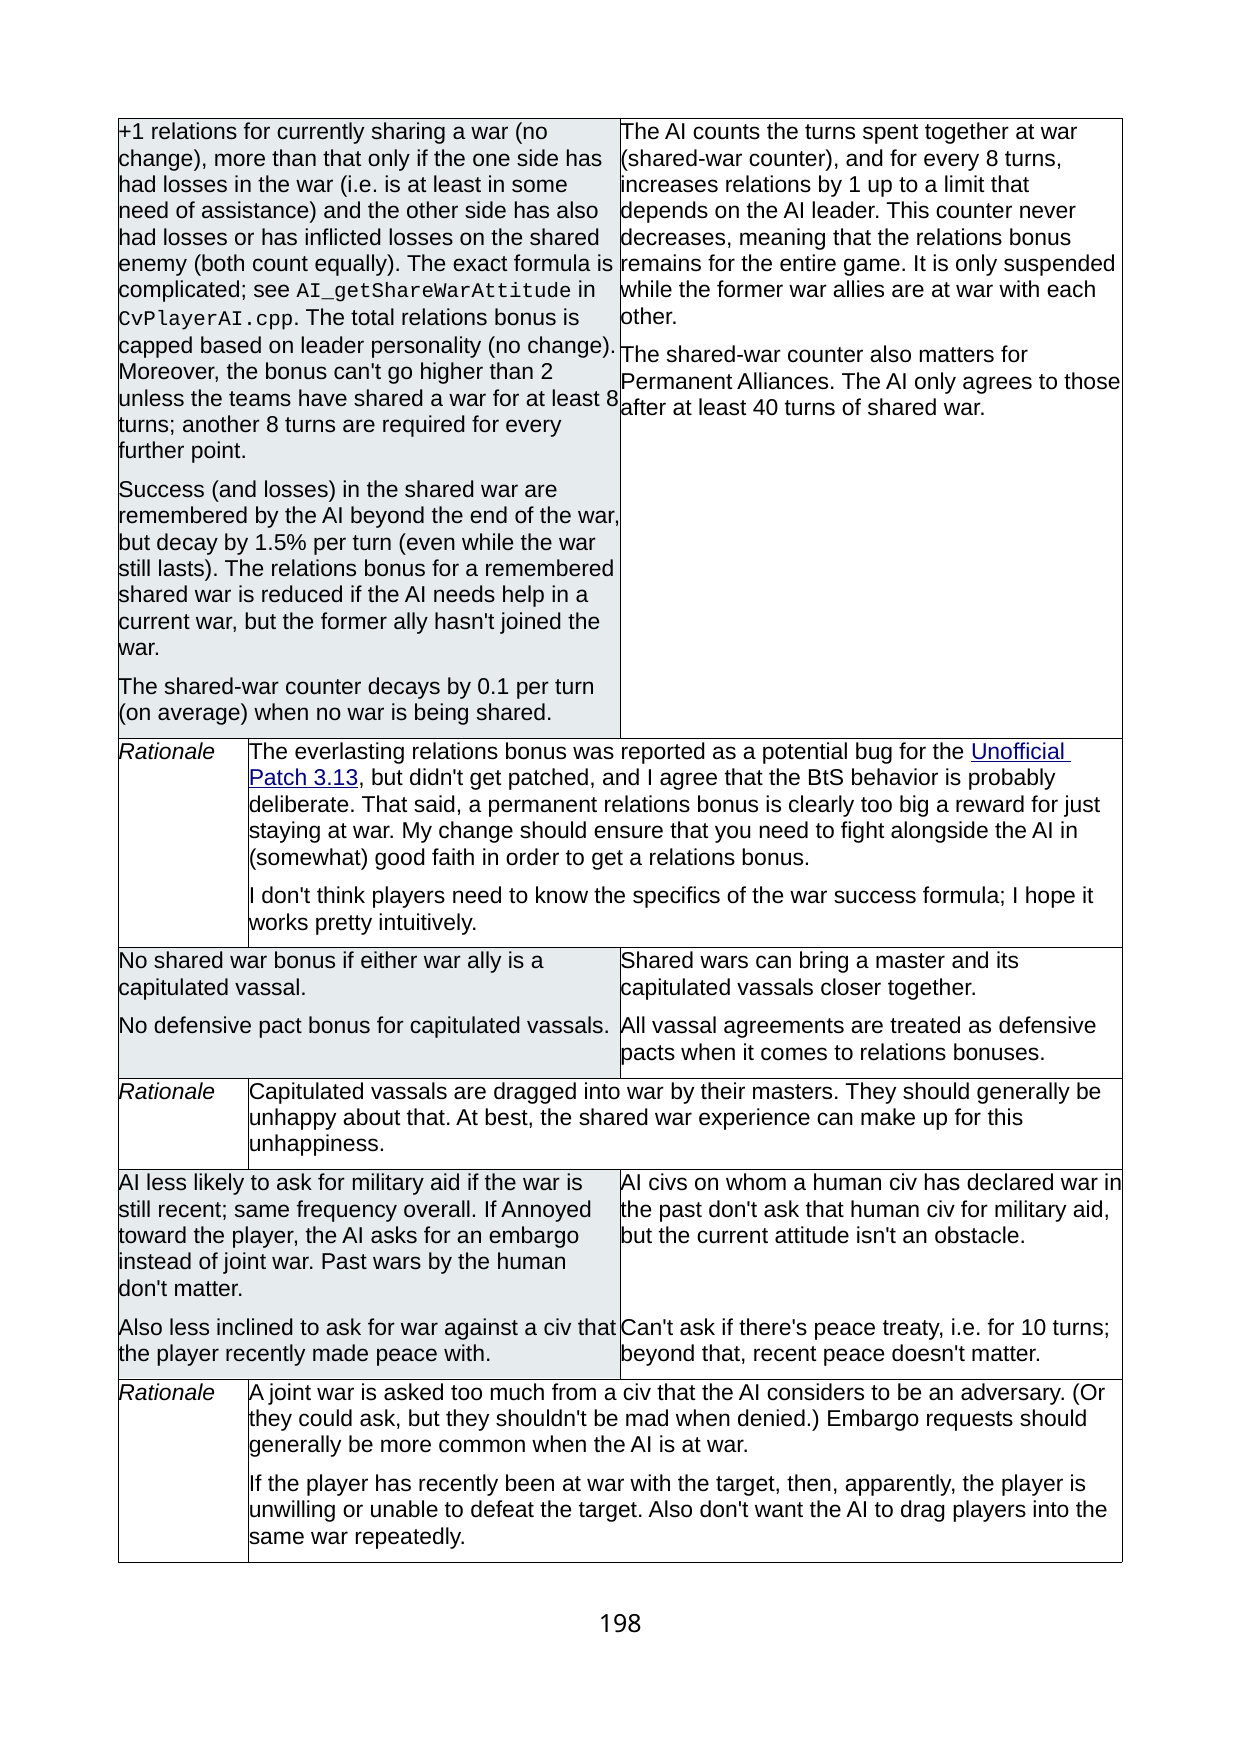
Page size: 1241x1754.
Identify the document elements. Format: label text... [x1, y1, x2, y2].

table_cell Rationale [119, 1380, 248, 1562]
table_cell Rationale [119, 1079, 248, 1169]
table_cell A joint war is asked too much from a civ that the AI considers to be an adversary. (Or they could ask, but they shouldn't be mad when denied.) Embargo requests should generally be more common when the AI is at war. If the player has recently been at war with the target, then, apparently, the player is unwilling or unable to defeat the target. Also don't want the AI to drag players into the same war repeatedly. [249, 1380, 1122, 1562]
table_cell AI less likely to ask for military aid if the war is still recent; same frequency overall. If Annoyed toward the player, the AI asks for an embargo instead of joint war. Past wars by the human don't matter. Also less inclined to ask for war against a civ that the player recently made peace with. [119, 1170, 620, 1378]
table_cell The AI counts the turns spent together at war (shared-war counter), and for every 8 turns, increases relations by 1 up to a limit that depends on the AI leader. This counter never decreases, meaning that the relations bonus remains for the entire game. It is only suspended while the former war allies are at war with each other. The shared-war counter also matters for Permanent Alliances. The AI only agrees to those after at least 40 turns of shared war. [621, 119, 1122, 738]
table_cell AI civs on whom a human civ has declared war in the past don't ask that human civ for military aid, but the current attitude isn't an obstacle. Can't ask if there's peace treaty, i.e. for 10 turns; beyond that, recent peace doesn't matter. [621, 1170, 1122, 1378]
table_cell Capitulated vassals are dragged into war by their masters. They should generally be unhappy about that. At best, the shared war experience can make up for this unhappiness. [249, 1079, 1122, 1169]
table_cell The everlasting relations bonus was reported as a potential bug for the Unofficial Patch 3.13, but didn't get patched, and I agree that the BtS behavior is probably deliberate. That said, a permanent relations bonus is clearly too big a reward for just staying at war. My change should ensure that you need to fight alongside the AI in (somewhat) good faith in order to get a relations bonus. I don't think players need to know the specifics of the war success formula; I hope it works pretty intuitively. [249, 739, 1122, 947]
table_cell Rationale [119, 739, 248, 947]
table_cell Shared wars can bring a master and its capitulated vassals closer together. All vassal agreements are treated as defensive pacts when it comes to relations bonuses. [621, 948, 1122, 1078]
table_cell No shared war bonus if either war ally is a capitulated vassal. No defensive pact bonus for capitulated vassals. [119, 948, 620, 1078]
table_cell +1 relations for currently sharing a war (no change), more than that only if the one side has had losses in the war (i.e. is at least in some need of assistance) and the other side has also had losses or has inflicted losses on the shared enemy (both count equally). The exact formula is complicated; see AI_getShareWarAttitude in CvPlayerAI.cpp. The total relations bonus is capped based on leader personality (no change). Moreover, the bonus can't go higher than 2 unless the teams have shared a war for at least 8 turns; another 8 turns are required for every further point. Success (and losses) in the shared war are remembered by the AI beyond the end of the war, but decay by 1.5% per turn (even while the war still lasts). The relations bonus for a remembered shared war is reduced if the AI needs help in a current war, but the former ally hasn't joined the war. The shared-war counter decays by 0.1 per turn (on average) when no war is being shared. [119, 119, 620, 738]
